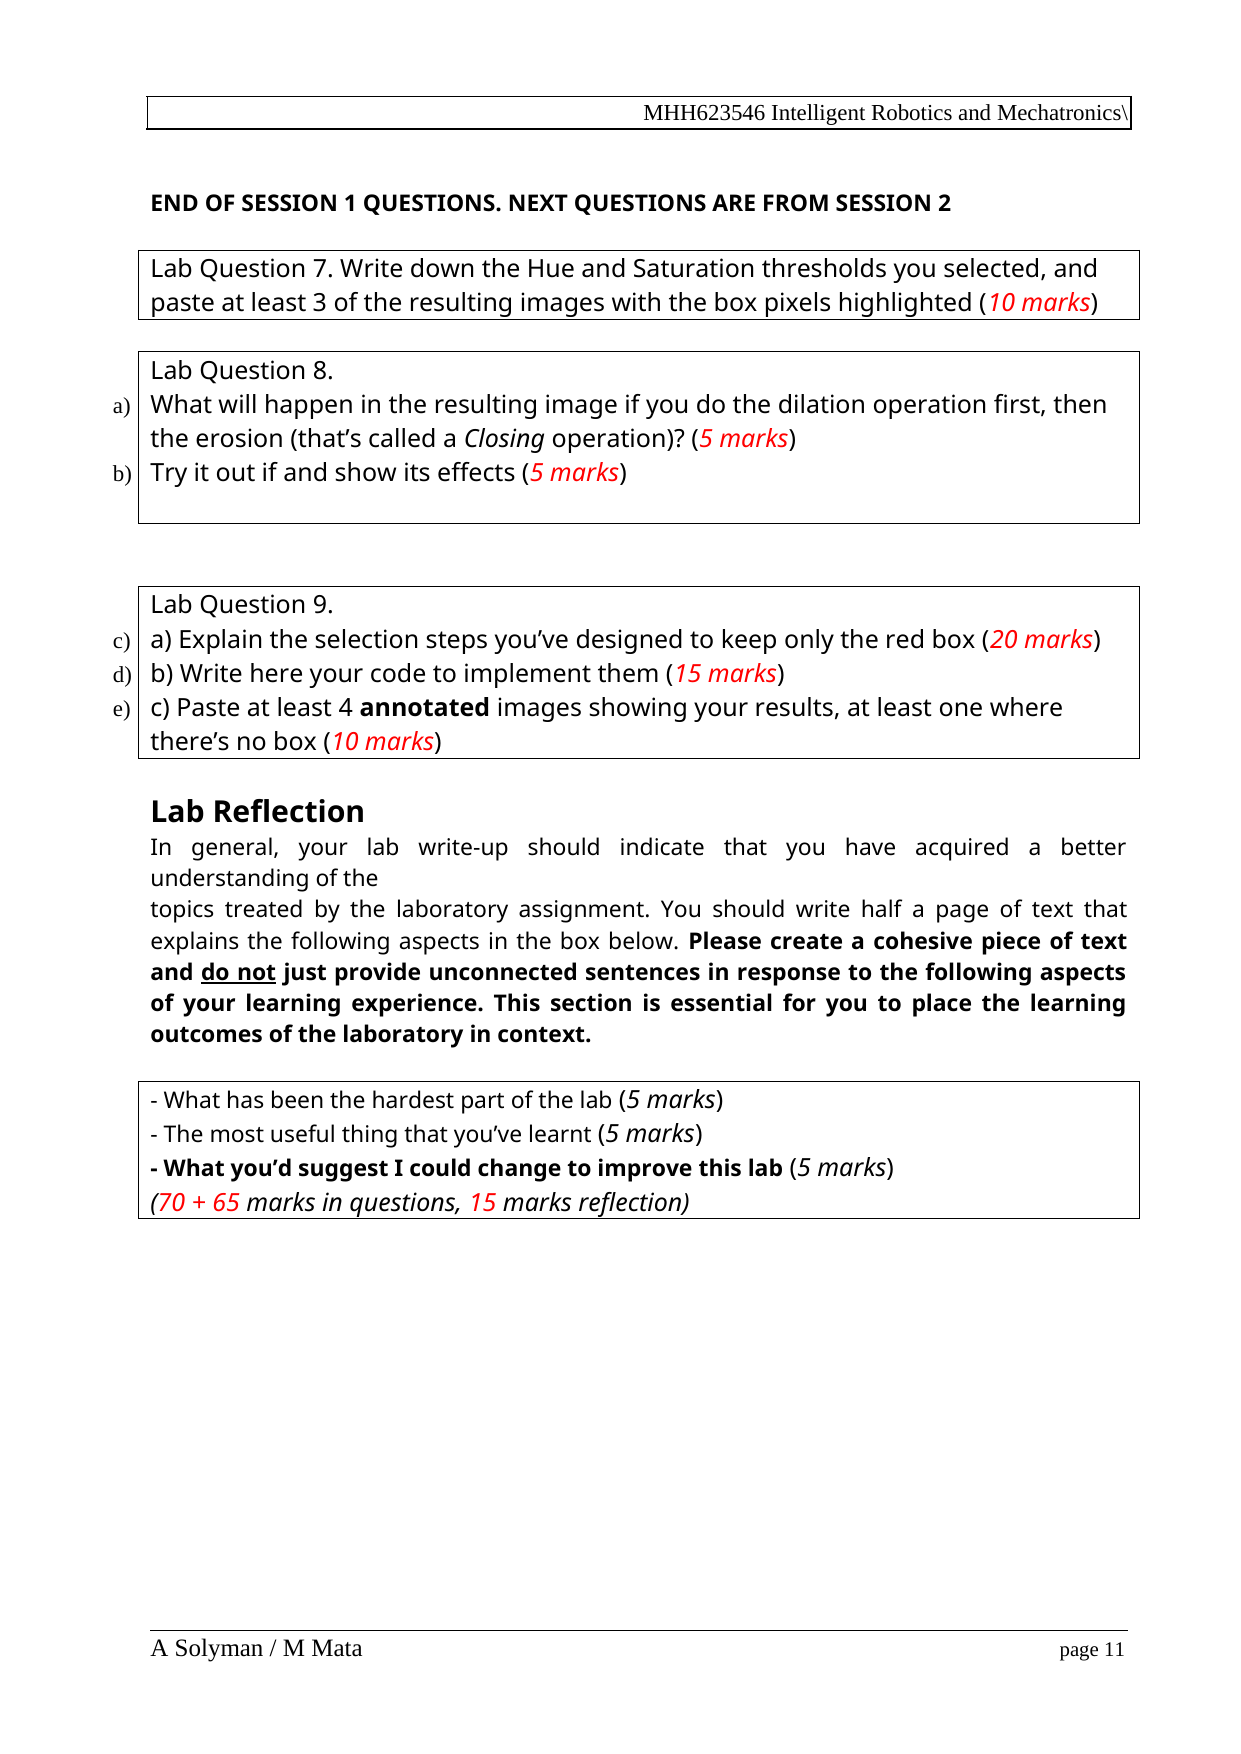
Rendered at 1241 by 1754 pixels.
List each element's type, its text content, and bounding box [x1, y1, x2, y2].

text END OF SESSION 1 QUESTIONS. NEXT QUESTIONS ARE FROM SESSION 2 [150, 187, 1128, 218]
text In general, your lab write-up should indicate that you have acquired a better understanding of the [150, 831, 1128, 893]
text topics treated by the laboratory assignment. You should write half a page of text that explains the following aspects in the box below. Please create a cohesive piece of text and do not just provide unconnected sentences in response to the following aspects of your learning experience. This section is essential for you to place the learning outcomes of the laboratory in context. [150, 893, 1128, 1050]
table_header - What has been the hardest part of the lab (5 marks) - The most useful thing that you’ve learnt (5 marks) - What you’d suggest I could change to improve this lab (5 marks) (70 + 65 marks in questions, 15 marks reflection) [139, 1082, 1139, 1218]
text Lab Reflection [150, 790, 1128, 831]
table_header Lab Question 8. What will happen in the resulting image if you do the dilation operation first, then the erosion (that’s called a Closing operation)? (5 marks) Try it out if and show its effects (5 marks) [139, 352, 1139, 523]
table_header Lab Question 9. a) Explain the selection steps you’ve designed to keep only the red box (20 marks) b) Write here your code to implement them (15 marks) c) Paste at least 4 annotated images showing your results, at least one where there’s no box (10 marks) [139, 587, 1139, 757]
table_header Lab Question 7. Write down the Hue and Saturation thresholds you selected, and paste at least 3 of the resulting images with the box pixels highlighted (10 marks) [139, 251, 1139, 319]
